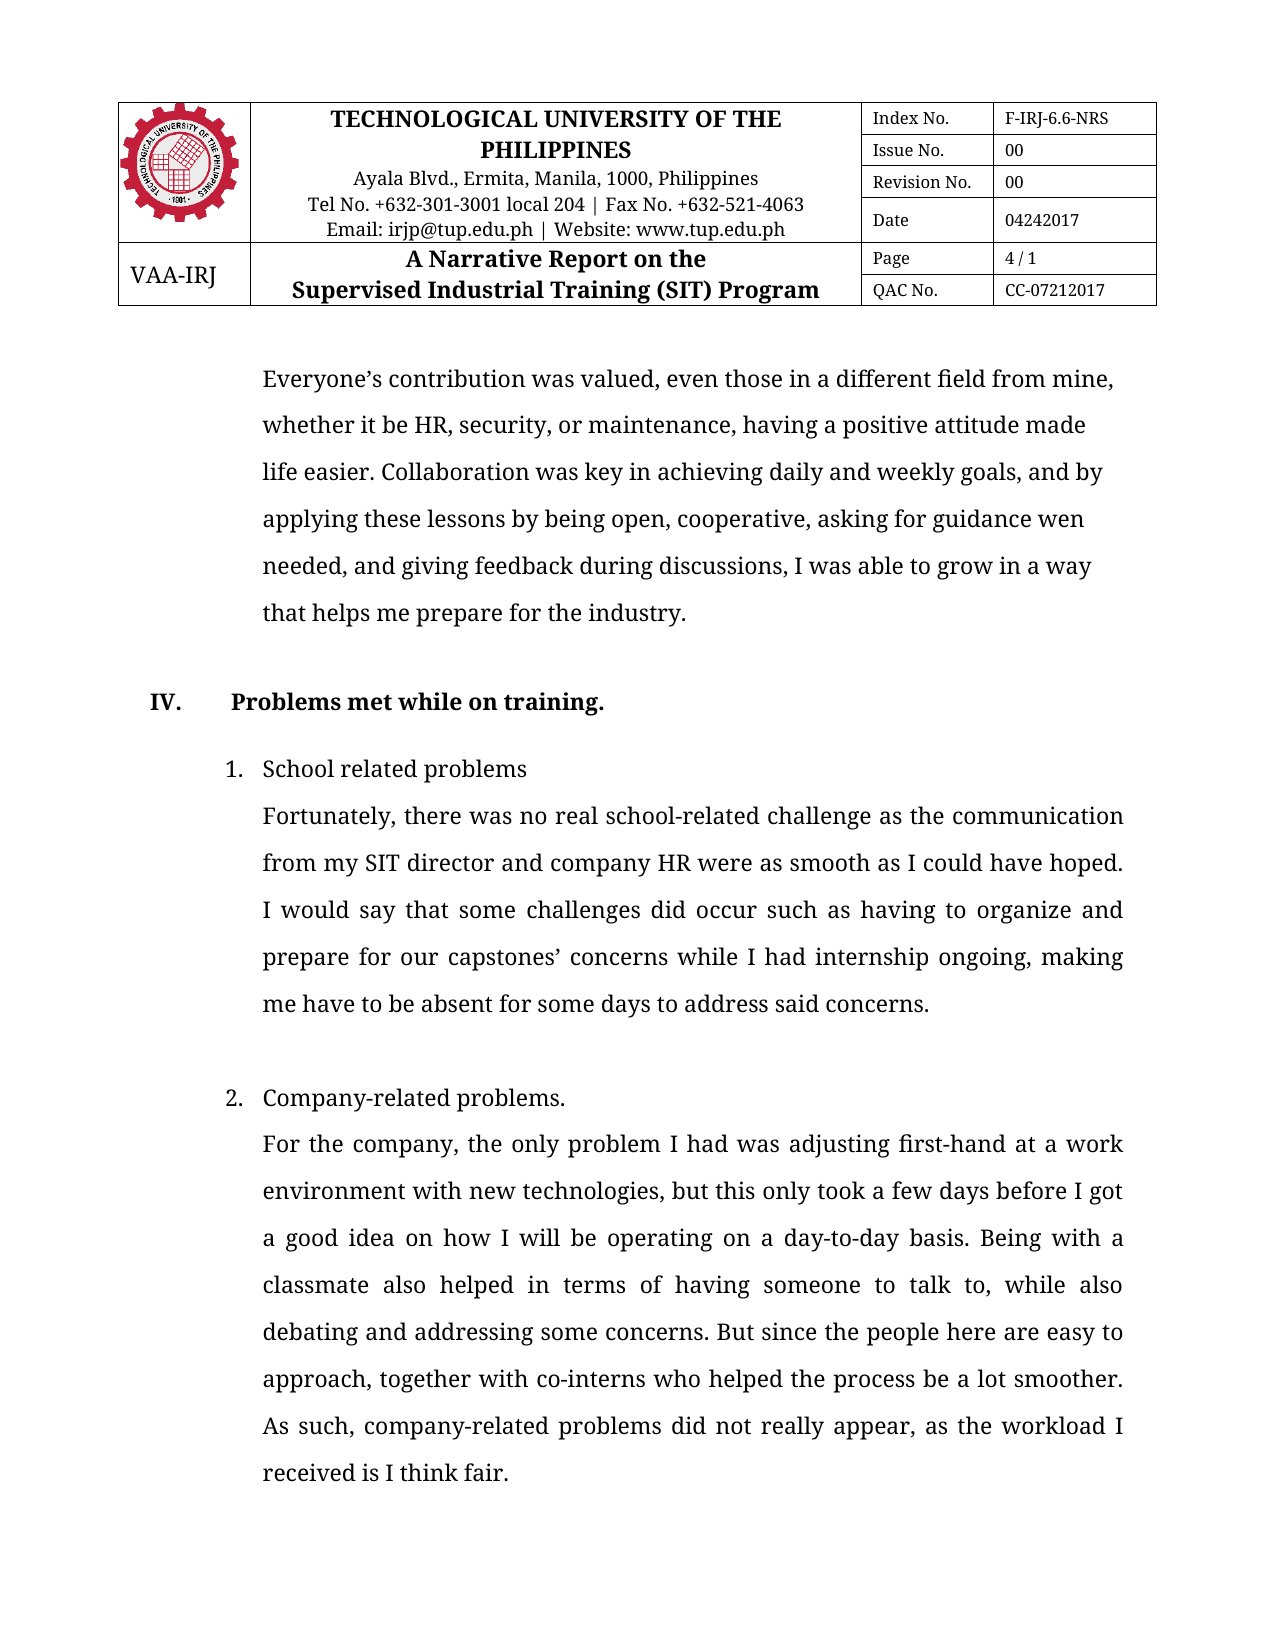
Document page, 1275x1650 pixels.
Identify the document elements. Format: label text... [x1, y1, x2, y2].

picture [120, 103, 239, 222]
text IV. Problems met while on training. [150, 686, 1125, 717]
list Company-related problems. [225, 1082, 1125, 1113]
list Fortunately, there was no real school-related challenge as the communication from my SIT director and company HR were as smooth as I could have hoped. I would say that some challenges did occur such as having to organize and prepare for our capstones’ concerns while I had internship ongoing, making me have to be absent for some days to address said concerns. [225, 800, 1125, 1019]
list Everyone’s contribution was valued, even those in a different field from mine, whether it be HR, security, or maintenance, having a positive attitude made life easier. Collaboration was key in achieving daily and weekly goals, and by applying these lessons by being open, cooperative, asking for guidance wen needed, and giving feedback during discussions, I was able to grow in a way that helps me prepare for the industry. [225, 362, 1125, 628]
text For the company, the only problem I had was adjusting first-hand at a work environment with new technologies, but this only took a few days before I got a good idea on how I will be operating on a day-to-day basis. Being with a classmate also helped in terms of having someone to talk to, while also debating and addressing some concerns. But since the people here are easy to approach, together with co-interns who helped the process be a lot smoother. As such, company-related problems did not really appear, as the workload I received is I think fair. [262, 1128, 1125, 1488]
list School related problems [225, 753, 1125, 785]
